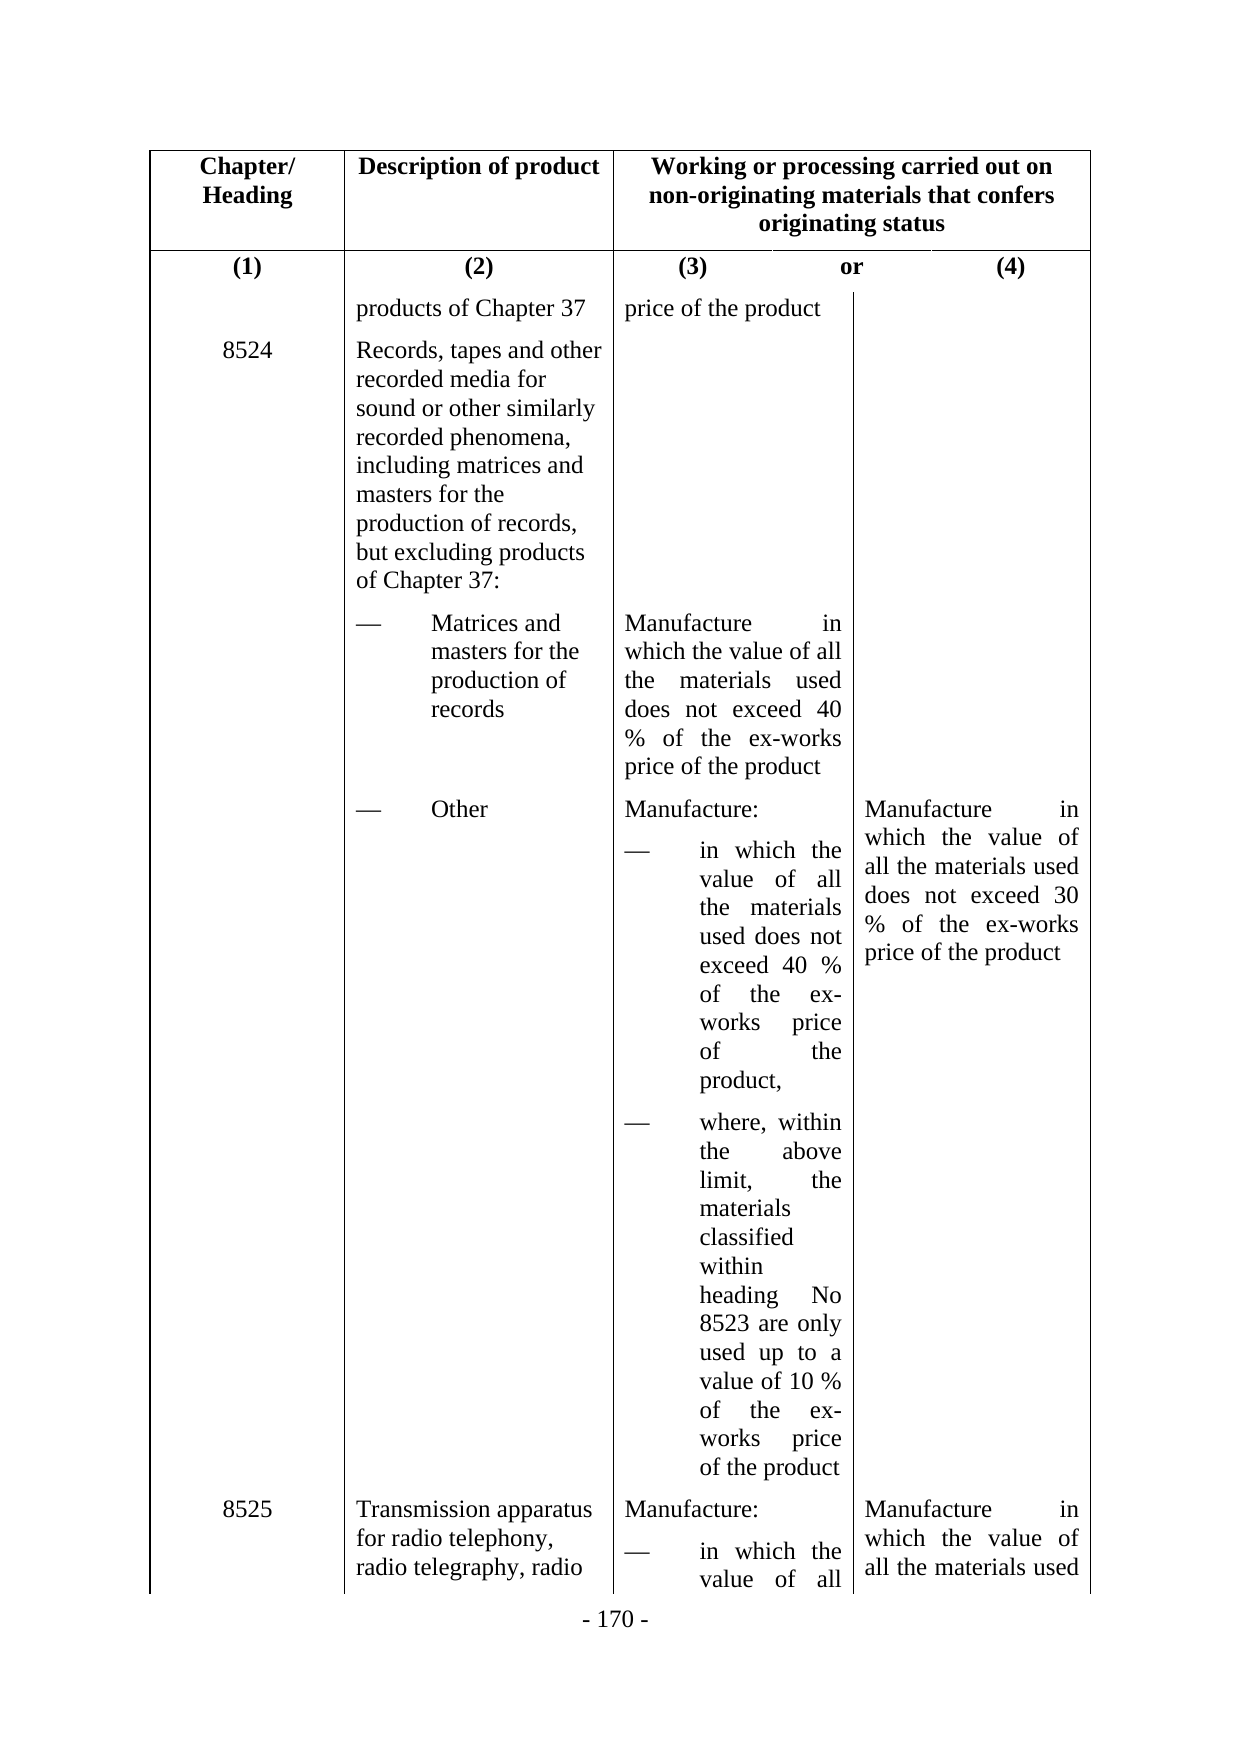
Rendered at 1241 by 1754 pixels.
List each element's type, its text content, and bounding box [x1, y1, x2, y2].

table_cell (2) [345, 251, 613, 292]
table_cell (4) [932, 251, 1090, 292]
table_cell Manufacture: — in which the value of all [614, 1495, 853, 1593]
table_cell [854, 293, 1090, 334]
table_cell — where, within the above limit, the materials classified within heading No 8523 are only used up to a value of 10 % of the ex-works price of the product [614, 1107, 853, 1493]
table_cell (1) [151, 251, 344, 292]
table_cell Transmission apparatus for radio telephony, radio telegraphy, radio [345, 1495, 613, 1593]
table_cell [151, 293, 344, 334]
table_cell [151, 608, 344, 793]
table_cell [854, 1107, 1090, 1493]
table_cell or [773, 251, 931, 292]
table_cell Manufacture in which the value of all the materials used [854, 1495, 1090, 1593]
table_cell Manufacture in which the value of all the materials used does not exceed 40 % of the ex-works price of the product [614, 608, 853, 793]
table_cell Manufacture in which the value of all the materials used does not exceed 30 % of the ex-works price of the product [854, 794, 1090, 1106]
table_cell 8525 [151, 1495, 344, 1593]
table_cell products of Chapter 37 [345, 293, 613, 334]
table_cell [151, 794, 344, 1106]
table_cell [345, 1107, 613, 1493]
table_header Chapter/Heading [151, 151, 344, 250]
table_cell [614, 335, 853, 607]
table_cell — Matrices and masters for the production of records [345, 608, 613, 793]
table_header Description of product [345, 151, 613, 250]
table_header Working or processing carried out on non-originating materials that confers originating status [614, 151, 1090, 250]
table_cell 8524 [151, 335, 344, 607]
table_cell [854, 335, 1090, 607]
table_cell Records, tapes and other recorded media for sound or other similarly recorded phenomena, including matrices and masters for the production of records, but excluding products of Chapter 37: [345, 335, 613, 607]
table_cell [854, 608, 1090, 793]
table_cell (3) [614, 251, 772, 292]
table_cell price of the product [614, 293, 853, 334]
table_cell Manufacture: — in which the value of all the materials used does not exceed 40 % of the ex-works price of the product, [614, 794, 853, 1106]
table_cell — Other [345, 794, 613, 1106]
table_cell [151, 1107, 344, 1493]
